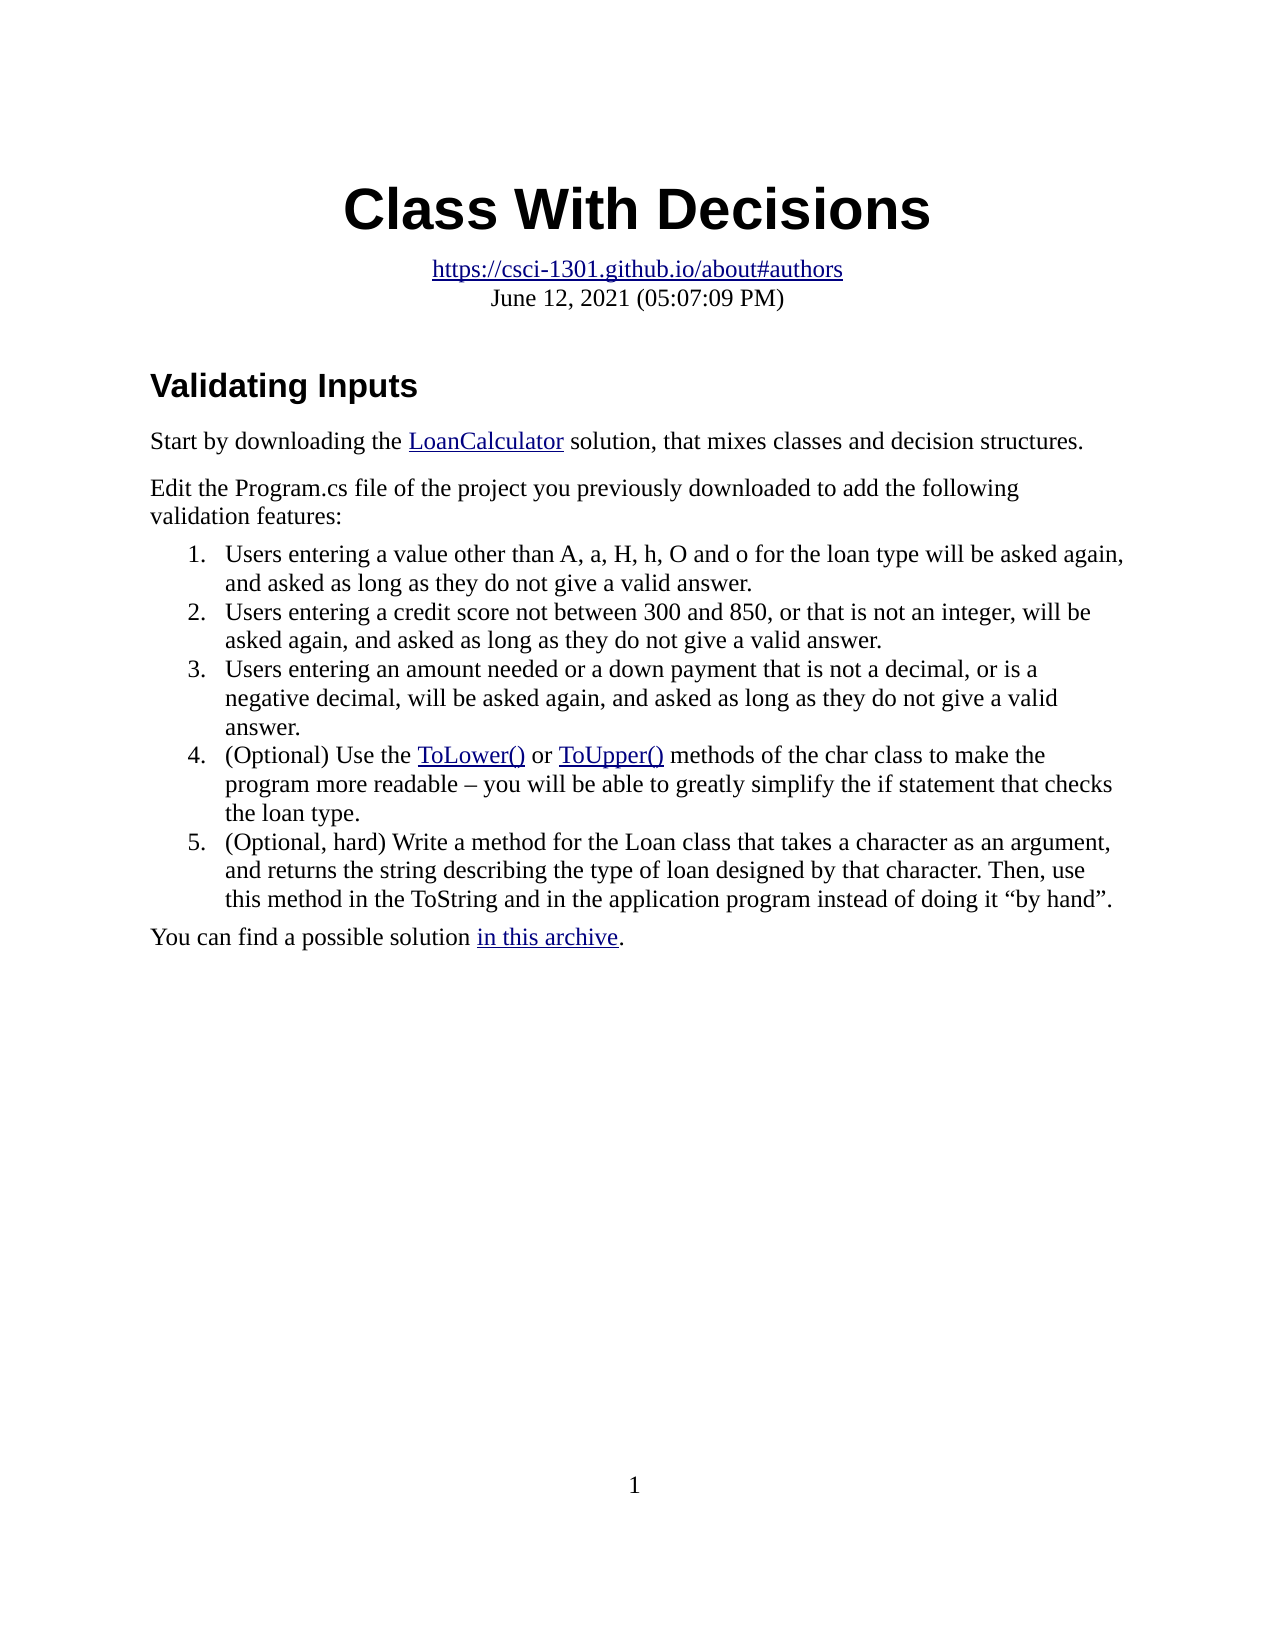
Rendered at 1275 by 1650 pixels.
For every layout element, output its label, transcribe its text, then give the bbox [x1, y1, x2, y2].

title Class With Decisions [150, 175, 1125, 242]
list Users entering a value other than A, a, H, h, O and o for the loan type will be asked again, and asked as long as they do not give a valid answer. [187, 539, 1125, 597]
text Edit the Program.cs file of the project you previously downloaded to add the following validation features: [150, 473, 1125, 530]
subtitle Validating Inputs [150, 366, 1125, 404]
list Users entering an amount needed or a down payment that is not a decimal, or is a negative decimal, will be asked again, and asked as long as they do not give a valid answer. [187, 654, 1125, 740]
text You can find a possible solution in this archive. [150, 922, 1125, 951]
text https://csci-1301.github.io/about#authors [150, 254, 1125, 283]
text June 12, 2021 (05:07:09 PM) [150, 283, 1125, 312]
text Start by downloading the LoanCalculator solution, that mixes classes and decision structures. [150, 426, 1125, 455]
list (Optional) Use the ToLower() or ToUpper() methods of the char class to make the program more readable – you will be able to greatly simplify the if statement that checks the loan type. [187, 740, 1125, 827]
list Users entering a credit score not between 300 and 850, or that is not an integer, will be asked again, and asked as long as they do not give a valid answer. [187, 597, 1125, 654]
list (Optional, hard) Write a method for the Loan class that takes a character as an argument, and returns the string describing the type of loan designed by that character. Then, use this method in the ToString and in the application program instead of doing it “by hand”. [187, 827, 1125, 913]
